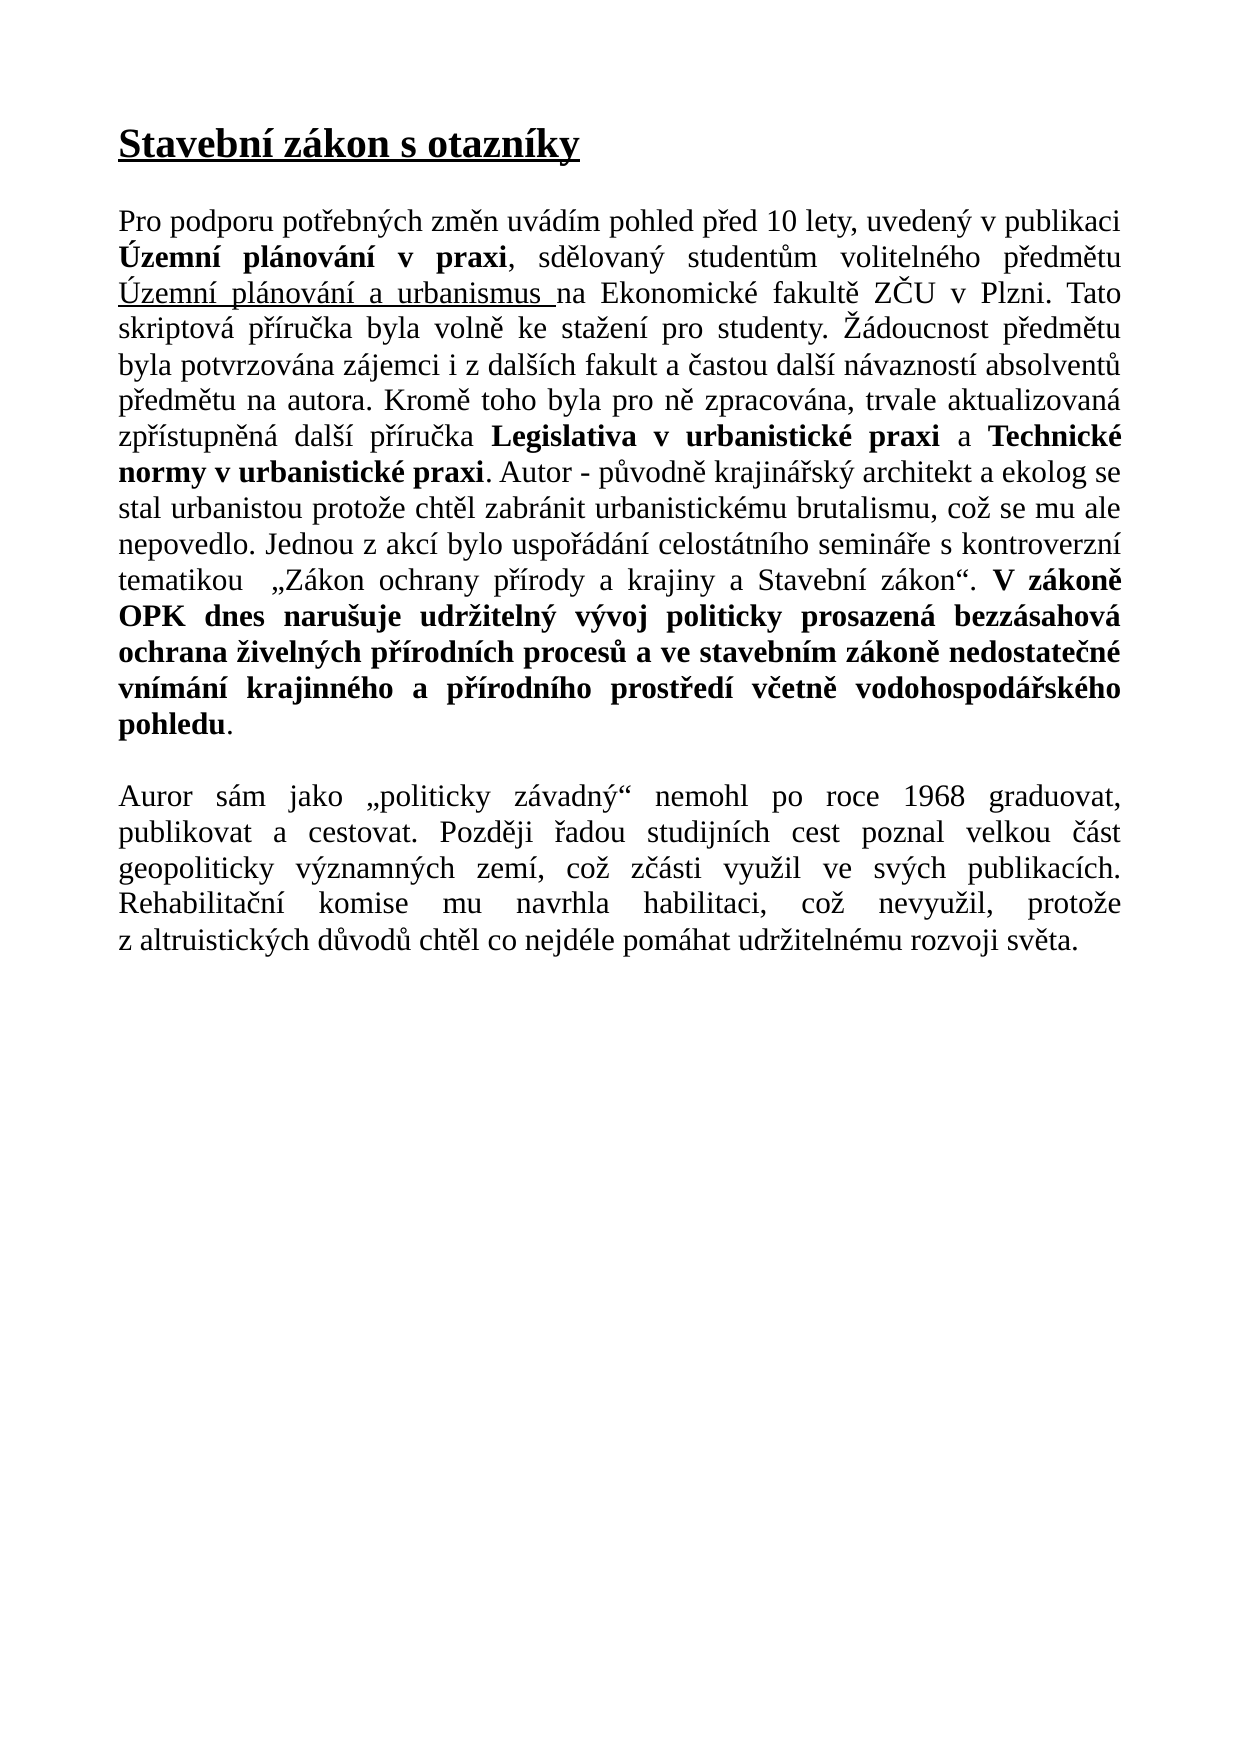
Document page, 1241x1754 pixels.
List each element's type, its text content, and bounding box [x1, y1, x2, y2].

text Stavební zákon s otazníky [118, 118, 1122, 166]
text Auror sám jako „politicky závadný“ nemohl po roce 1968 graduovat, publikovat a cestovat. Později řadou studijních cest poznal velkou část geopoliticky významných zemí, což zčásti využil ve svých publikacích. Rehabilitační komise mu navrhla habilitaci, což nevyužil, protože z altruistických důvodů chtěl co nejdéle pomáhat udržitelnému rozvoji světa. [118, 777, 1122, 957]
text Pro podporu potřebných změn uvádím pohled před 10 lety, uvedený v publikaci Územní plánování v praxi, sdělovaný studentům volitelného předmětu Územní plánování a urbanismus na Ekonomické fakultě ZČU v Plzni. Tato skriptová příručka byla volně ke stažení pro studenty. Žádoucnost předmětu byla potvrzována zájemci i z dalších fakult a častou další návazností absolventů předmětu na autora. Kromě toho byla pro ně zpracována, trvale aktualizovaná zpřístupněná další příručka Legislativa v urbanistické praxi a Technické normy v urbanistické praxi. Autor - původně krajinářský architekt a ekolog se stal urbanistou protože chtěl zabránit urbanistickému brutalismu, což se mu ale nepovedlo. Jednou z akcí bylo uspořádání celostátního semináře s kontroverzní tematikou „Zákon ochrany přírody a krajiny a Stavební zákon“. V zákoně OPK dnes narušuje udržitelný vývoj politicky prosazená bezzásahová ochrana živelných přírodních procesů a ve stavebním zákoně nedostatečné vnímání krajinného a přírodního prostředí včetně vodohospodářského pohledu. [118, 202, 1122, 741]
